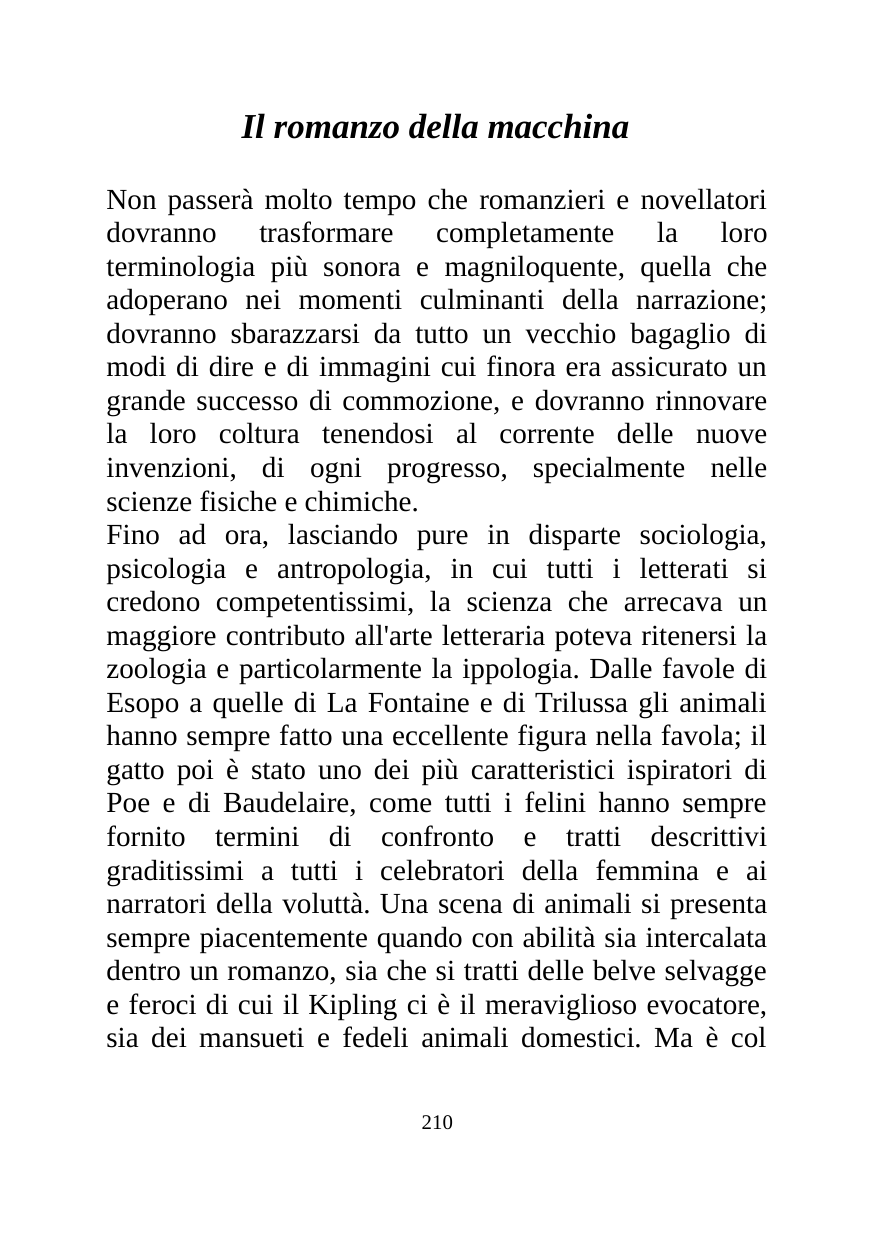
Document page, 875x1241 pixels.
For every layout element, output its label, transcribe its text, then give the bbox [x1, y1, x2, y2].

text Fino ad ora, lasciando pure in disparte sociologia, psicologia e antropologia, in cui tutti i letterati si credono competentissimi, la scienza che arrecava un maggiore contributo all'arte letteraria poteva ritenersi la zoologia e particolarmente la ippologia. Dalle favole di Esopo a quelle di La Fontaine e di Trilussa gli animali hanno sempre fatto una eccellente figura nella favola; il gatto poi è stato uno dei più caratteristici ispiratori di Poe e di Baudelaire, come tutti i felini hanno sempre fornito termini di confronto e tratti descrittivi graditissimi a tutti i celebratori della femmina e ai narratori della voluttà. Una scena di animali si presenta sempre piacentemente quando con abilità sia intercalata dentro un romanzo, sia che si tratti delle belve selvagge e feroci di cui il Kipling ci è il meraviglioso evocatore, sia dei mansueti e fedeli animali domestici. Ma è col [106, 517, 768, 1054]
subtitle Il romanzo della macchina [106, 106, 768, 146]
text Non passerà molto tempo che romanzieri e novellatori dovranno trasformare completamente la loro terminologia più sonora e magniloquente, quella che adoperano nei momenti culminanti della narrazione; dovranno sbarazzarsi da tutto un vecchio bagaglio di modi di dire e di immagini cui finora era assicurato un grande successo di commozione, e dovranno rinnovare la loro coltura tenendosi al corrente delle nuove invenzioni, di ogni progresso, specialmente nelle scienze fisiche e chimiche. [106, 182, 768, 517]
